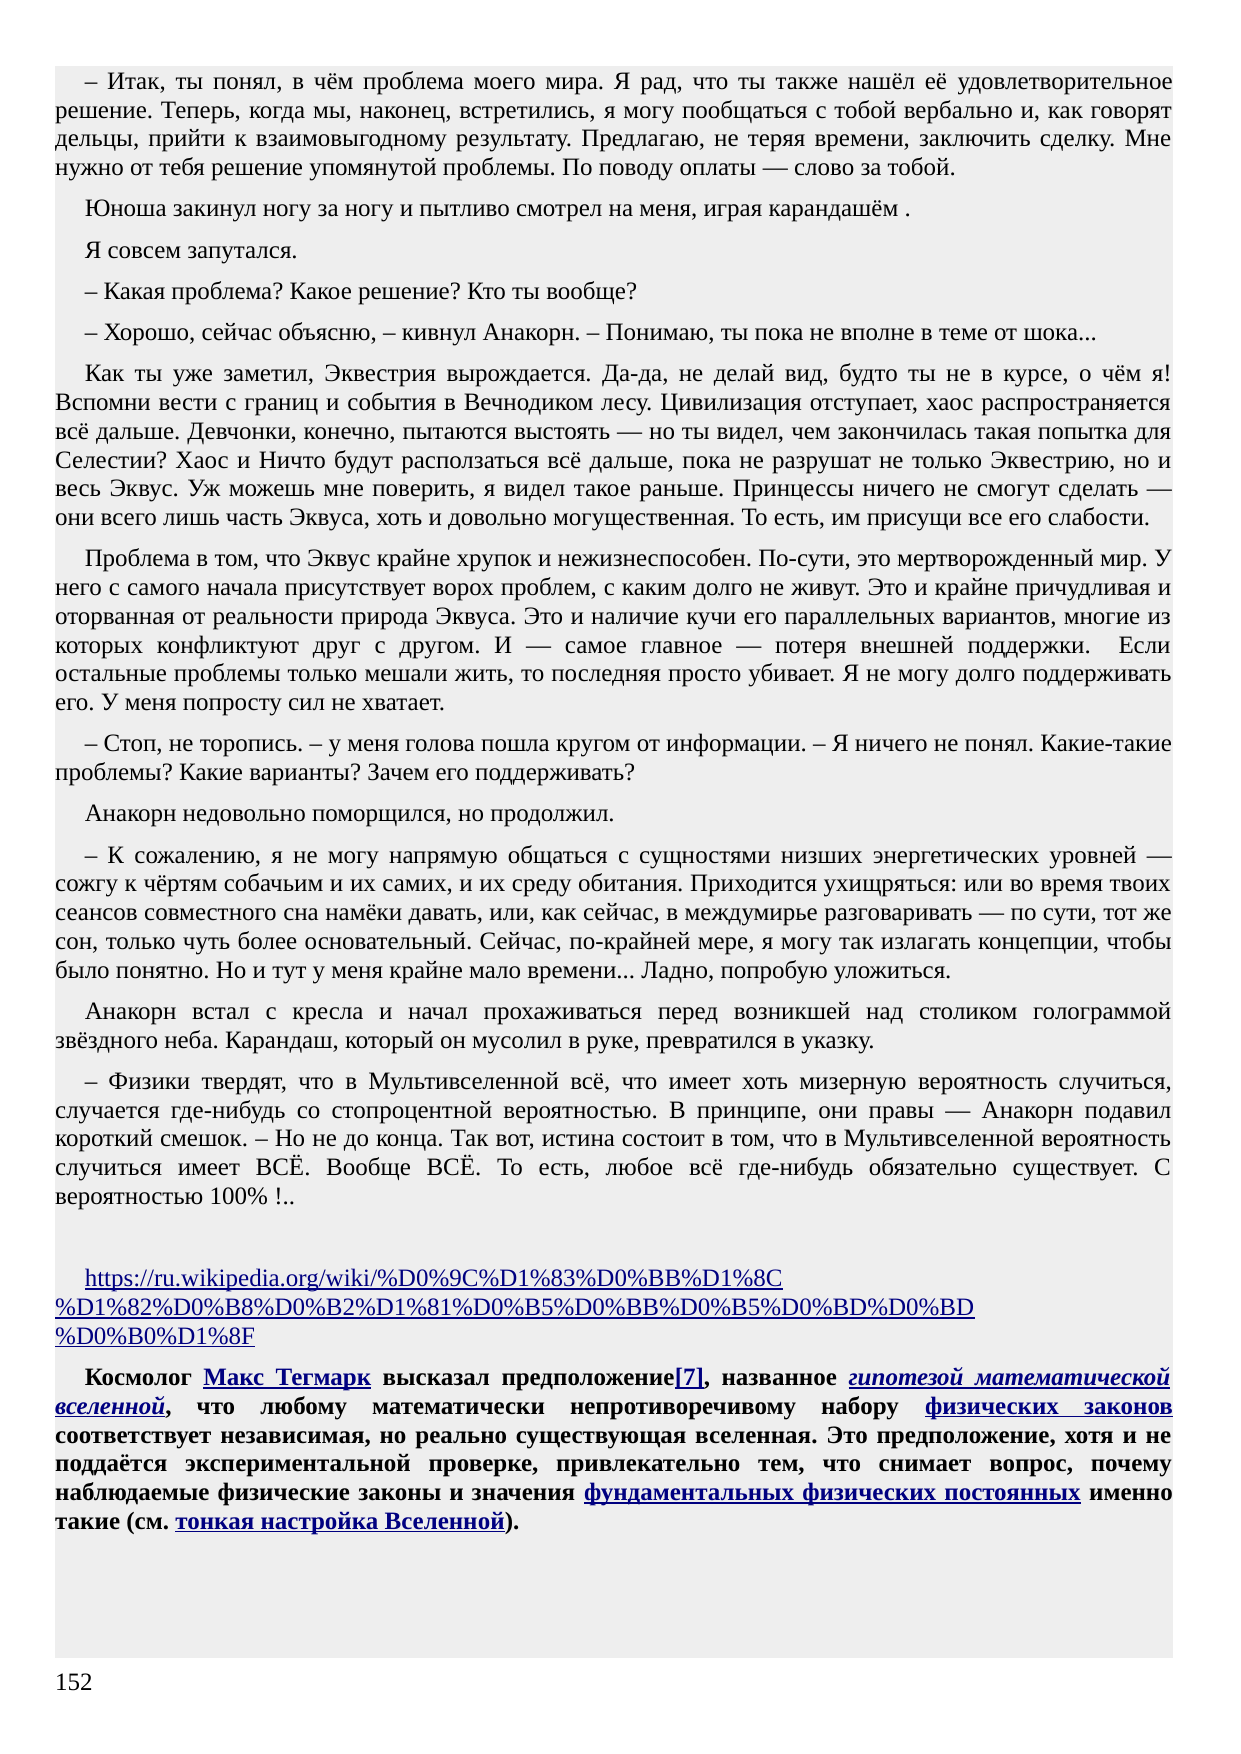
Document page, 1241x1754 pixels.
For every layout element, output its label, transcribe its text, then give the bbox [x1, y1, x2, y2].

text Космолог Макс Тегмарк высказал предположение[7], названное гипотезой математической вселенной, что любому математически непротиворечивому набору физических законов соответствует независимая, но реально существующая вселенная. Это предположение, хотя и не поддаётся экспериментальной проверке, привлекательно тем, что снимает вопрос, почему наблюдаемые физические законы и значения фундаментальных физических постоянных именно такие (см. тонкая настройка Вселенной). [55, 1362, 1173, 1535]
text Проблема в том, что Эквус крайне хрупок и нежизнеспособен. По-сути, это мертворожденный мир. У него с самого начала присутствует ворох проблем, с каким долго не живут. Это и крайне причудливая и оторванная от реальности природа Эквуса. Это и наличие кучи его параллельных вариантов, многие из которых конфликтуют друг с другом. И — самое главное — потеря внешней поддержки. Если остальные проблемы только мешали жить, то последняя просто убивает. Я не могу долго поддерживать его. У меня попросту сил не хватает. [55, 543, 1173, 716]
text Юноша закинул ногу за ногу и пытливо смотрел на меня, играя карандашём . [55, 193, 1173, 222]
text Как ты уже заметил, Эквестрия вырождается. Да-да, не делай вид, будто ты не в курсе, о чём я! Вспомни вести с границ и события в Вечнодиком лесу. Цивилизация отступает, хаос распространяется всё дальше. Девчонки, конечно, пытаются выстоять — но ты видел, чем закончилась такая попытка для Селестии? Хаос и Ничто будут расползаться всё дальше, пока не разрушат не только Эквестрию, но и весь Эквус. Уж можешь мне поверить, я видел такое раньше. Принцессы ничего не смогут сделать — они всего лишь часть Эквуса, хоть и довольно могущественная. То есть, им присущи все его слабости. [55, 358, 1173, 531]
text – Хорошо, сейчас объясню, – кивнул Анакорн. – Понимаю, ты пока не вполне в теме от шока... [55, 317, 1173, 346]
text – К сожалению, я не могу напрямую общаться с сущностями низших энергетических уровней — сожгу к чёртям собачьим и их самих, и их среду обитания. Приходится ухищряться: или во время твоих сеансов совместного сна намёки давать, или, как сейчас, в междумирье разговаривать — по сути, тот же сон, только чуть более основательный. Сейчас, по-крайней мере, я могу так излагать концепции, чтобы было понятно. Но и тут у меня крайне мало времени... Ладно, попробую уложиться. [55, 840, 1173, 983]
text Анакорн недовольно поморщился, но продолжил. [55, 798, 1173, 827]
text – Физики твердят, что в Мультивселенной всё, что имеет хоть мизерную вероятность случиться, случается где-нибудь со стопроцентной вероятностью. В принципе, они правы — Анакорн подавил короткий смешок. – Но не до конца. Так вот, истина состоит в том, что в Мультивселенной вероятность случиться имеет ВСЁ. Вообще ВСЁ. То есть, любое всё где-нибудь обязательно существует. С вероятностью 100% !.. [55, 1066, 1173, 1210]
text Анакорн встал с кресла и начал прохаживаться перед возникшей над столиком голограммой звёздного неба. Карандаш, который он мусолил в руке, превратился в указку. [55, 996, 1173, 1053]
text Я совсем запутался. [55, 235, 1173, 263]
text https://ru.wikipedia.org/wiki/%D0%9C%D1%83%D0%BB%D1%8C%D1%82%D0%B8%D0%B2%D1%81%D0%B5%D0%BB%D0%B5%D0%BD%D0%BD%D0%B0%D1%8F [55, 1263, 1173, 1350]
text – Какая проблема? Какое решение? Кто ты вообще? [55, 276, 1173, 305]
text – Стоп, не торопись. – у меня голова пошла кругом от информации. – Я ничего не понял. Какие-такие проблемы? Какие варианты? Зачем его поддерживать? [55, 728, 1173, 786]
text – Итак, ты понял, в чём проблема моего мира. Я рад, что ты также нашёл её удовлетворительное решение. Теперь, когда мы, наконец, встретились, я могу пообщаться с тобой вербально и, как говорят дельцы, прийти к взаимовыгодному результату. Предлагаю, не теряя времени, заключить сделку. Мне нужно от тебя решение упомянутой проблемы. По поводу оплаты — слово за тобой. [55, 66, 1173, 181]
